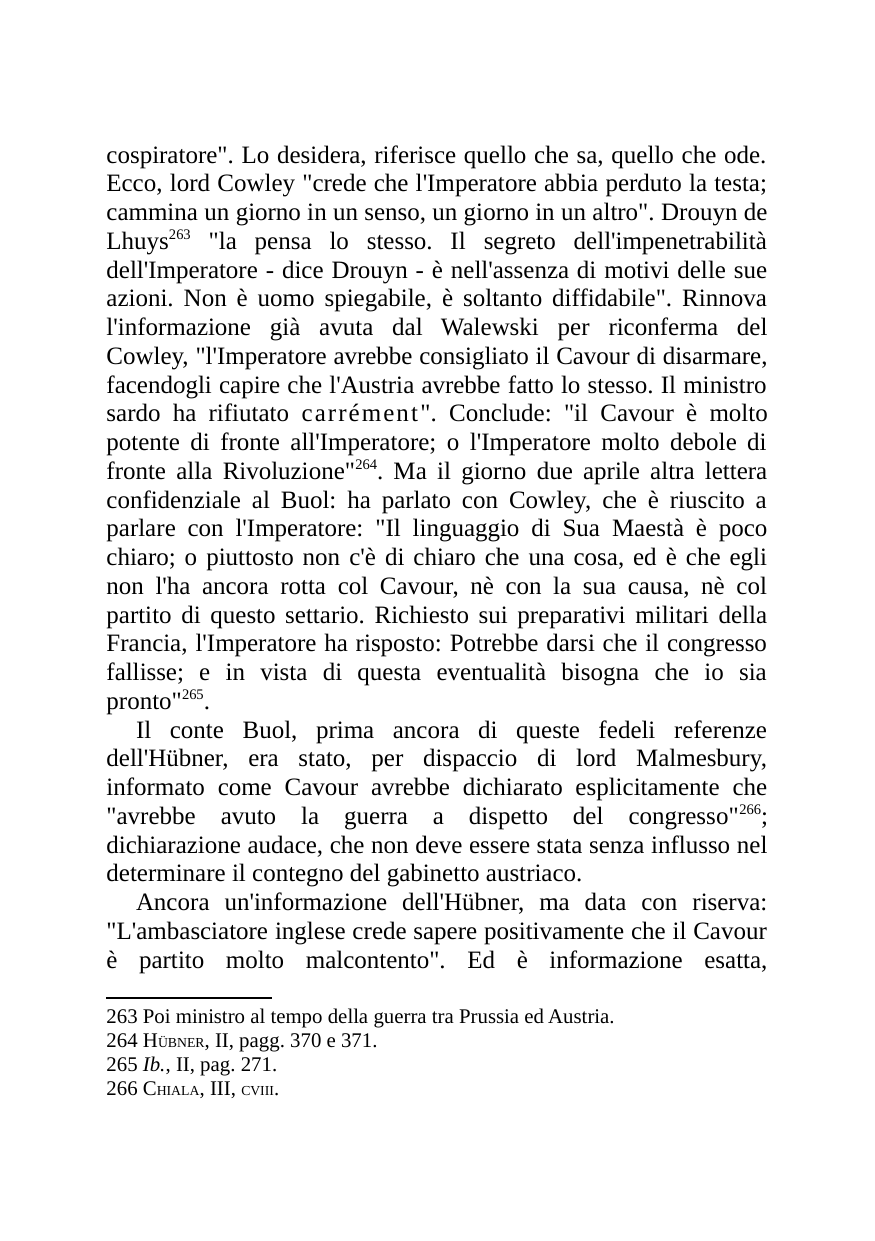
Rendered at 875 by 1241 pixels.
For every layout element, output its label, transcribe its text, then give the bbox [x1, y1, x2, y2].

text Ancora un'informazione dell'Hübner, ma data con riserva: "L'ambasciatore inglese crede sapere positivamente che il Cavour è partito molto malcontento". Ed è informazione esatta, [106, 887, 768, 973]
text Poi ministro al tempo della guerra tra Prussia ed Austria. [106, 1004, 768, 1028]
text Chiala, III, cviii. [106, 1076, 768, 1100]
text cospiratore". Lo desidera, riferisce quello che sa, quello che ode. Ecco, lord Cowley "crede che l'Imperatore abbia perduto la testa; cammina un giorno in un senso, un giorno in un altro". Drouyn de Lhuys "la pensa lo stesso. Il segreto dell'impenetrabilità dell'Imperatore - dice Drouyn - è nell'assenza di motivi delle sue azioni. Non è uomo spiegabile, è soltanto diffidabile". Rinnova l'informazione già avuta dal Walewski per riconferma del Cowley, "l'Imperatore avrebbe consigliato il Cavour di disarmare, facendogli capire che l'Austria avrebbe fatto lo stesso. Il ministro sardo ha rifiutato carrément". Conclude: "il Cavour è molto potente di fronte all'Imperatore; o l'Imperatore molto debole di fronte alla Rivoluzione". Ma il giorno due aprile altra lettera confidenziale al Buol: ha parlato con Cowley, che è riuscito a parlare con l'Imperatore: "Il linguaggio di Sua Maestà è poco chiaro; o piuttosto non c'è di chiaro che una cosa, ed è che egli non l'ha ancora rotta col Cavour, nè con la sua causa, nè col partito di questo settario. Richiesto sui preparativi militari della Francia, l'Imperatore ha risposto: Potrebbe darsi che il congresso fallisse; e in vista di questa eventualità bisogna che io sia pronto". [106, 140, 768, 715]
text Il conte Buol, prima ancora di queste fedeli referenze dell'Hübner, era stato, per dispaccio di lord Malmesbury, informato come Cavour avrebbe dichiarato esplicitamente che "avrebbe avuto la guerra a dispetto del congresso"; dichiarazione audace, che non deve essere stata senza influsso nel determinare il contegno del gabinetto austriaco. [106, 715, 768, 887]
text Ib., II, pag. 271. [106, 1052, 768, 1076]
text Hübner, II, pagg. 370 e 371. [106, 1028, 768, 1052]
